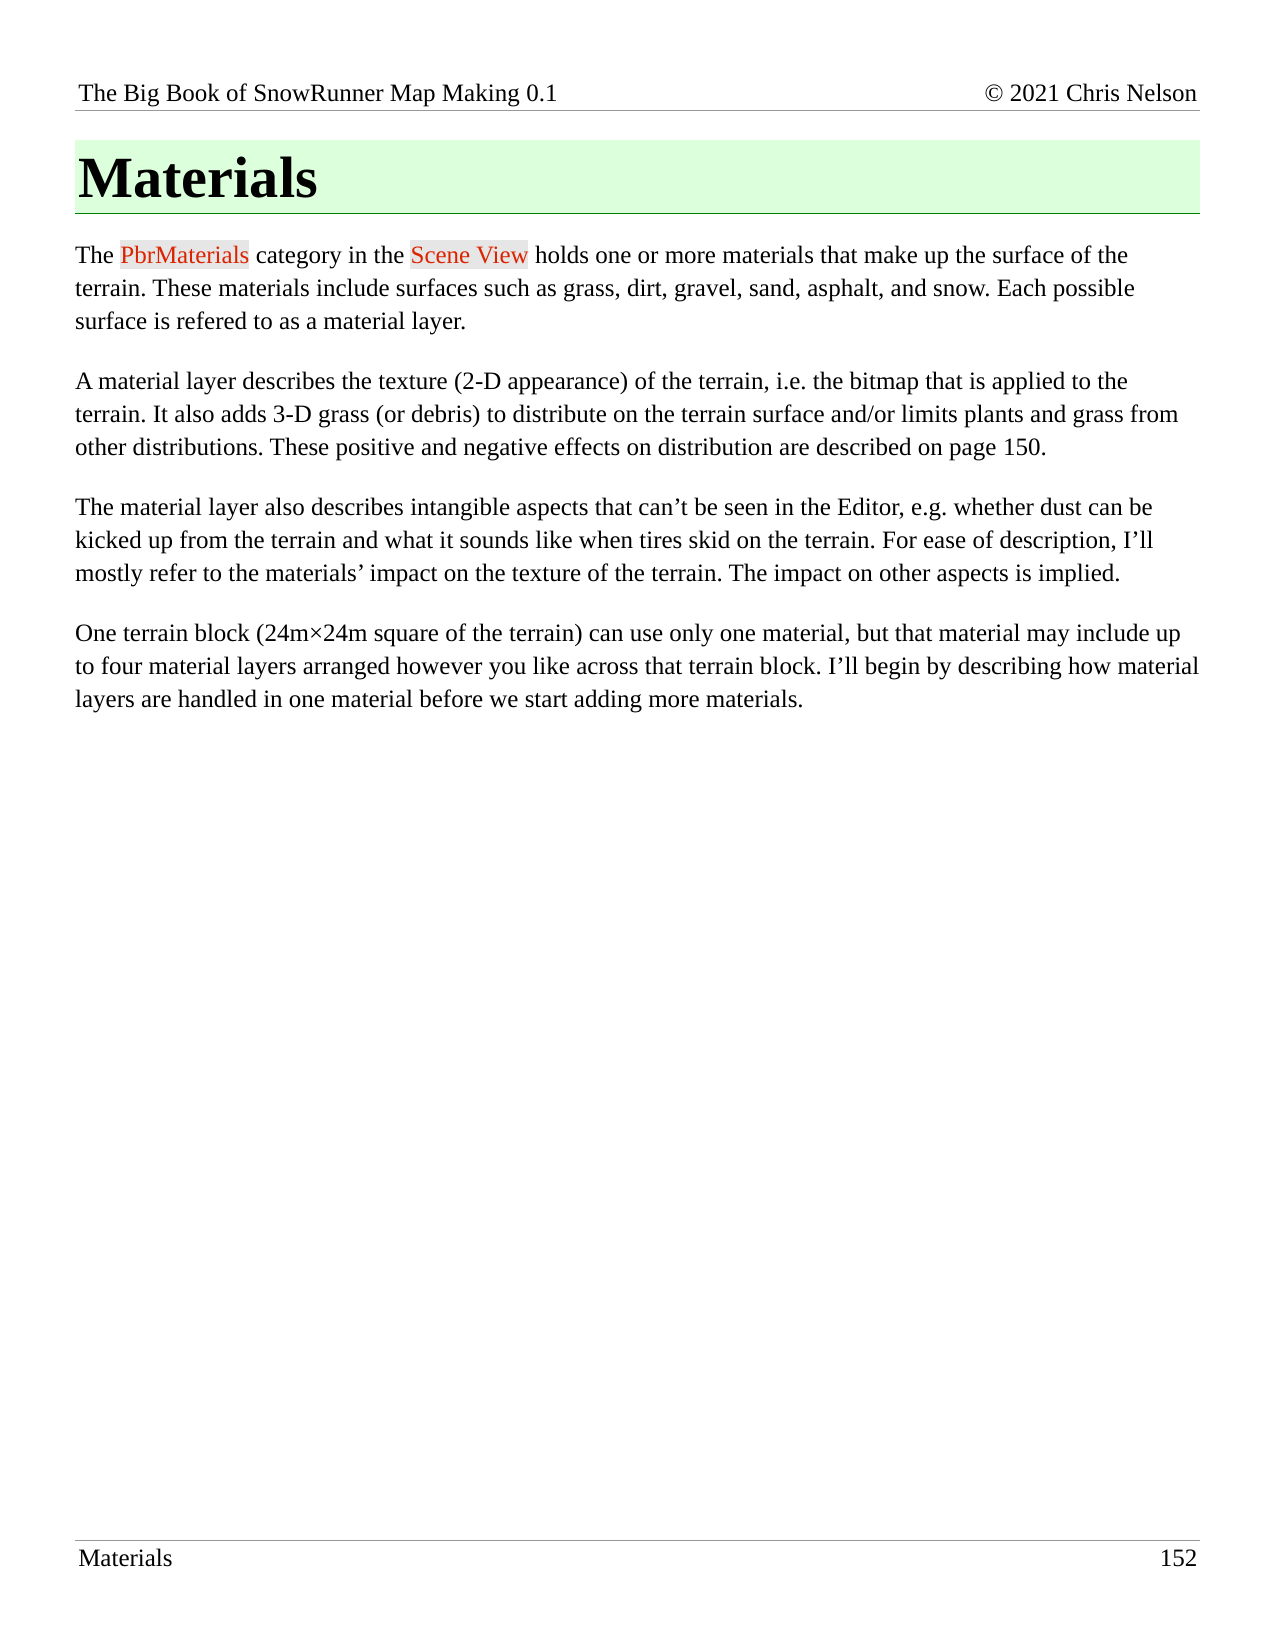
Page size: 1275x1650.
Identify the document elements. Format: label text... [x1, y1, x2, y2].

text One terrain block (24m×24m square of the terrain) can use only one material, but that material may include up to four material layers arranged however you like across that terrain block. I’ll begin by describing how material layers are handled in one material before we start adding more materials. [75, 618, 1200, 713]
text The PbrMaterials category in the Scene View holds one or more materials that make up the surface of the terrain. These materials include surfaces such as grass, dirt, gravel, sand, asphalt, and snow. Each possible surface is refered to as a material layer. [75, 240, 1200, 335]
text The material layer also describes intangible aspects that can’t be seen in the Editor, e.g. whether dust can be kicked up from the terrain and what it sounds like when tires skid on the terrain. For ease of description, I’ll mostly refer to the materials’ impact on the texture of the terrain. The impact on other aspects is implied. [75, 492, 1200, 587]
subtitle Materials [75, 140, 1200, 213]
text A material layer describes the texture (2‑D appearance) of the terrain, i.e. the bitmap that is applied to the terrain. It also adds 3‑D grass (or debris) to distribute on the terrain surface and/or limits plants and grass from other distributions. These positive and negative effects on distribution are described on page 150. [75, 366, 1200, 461]
